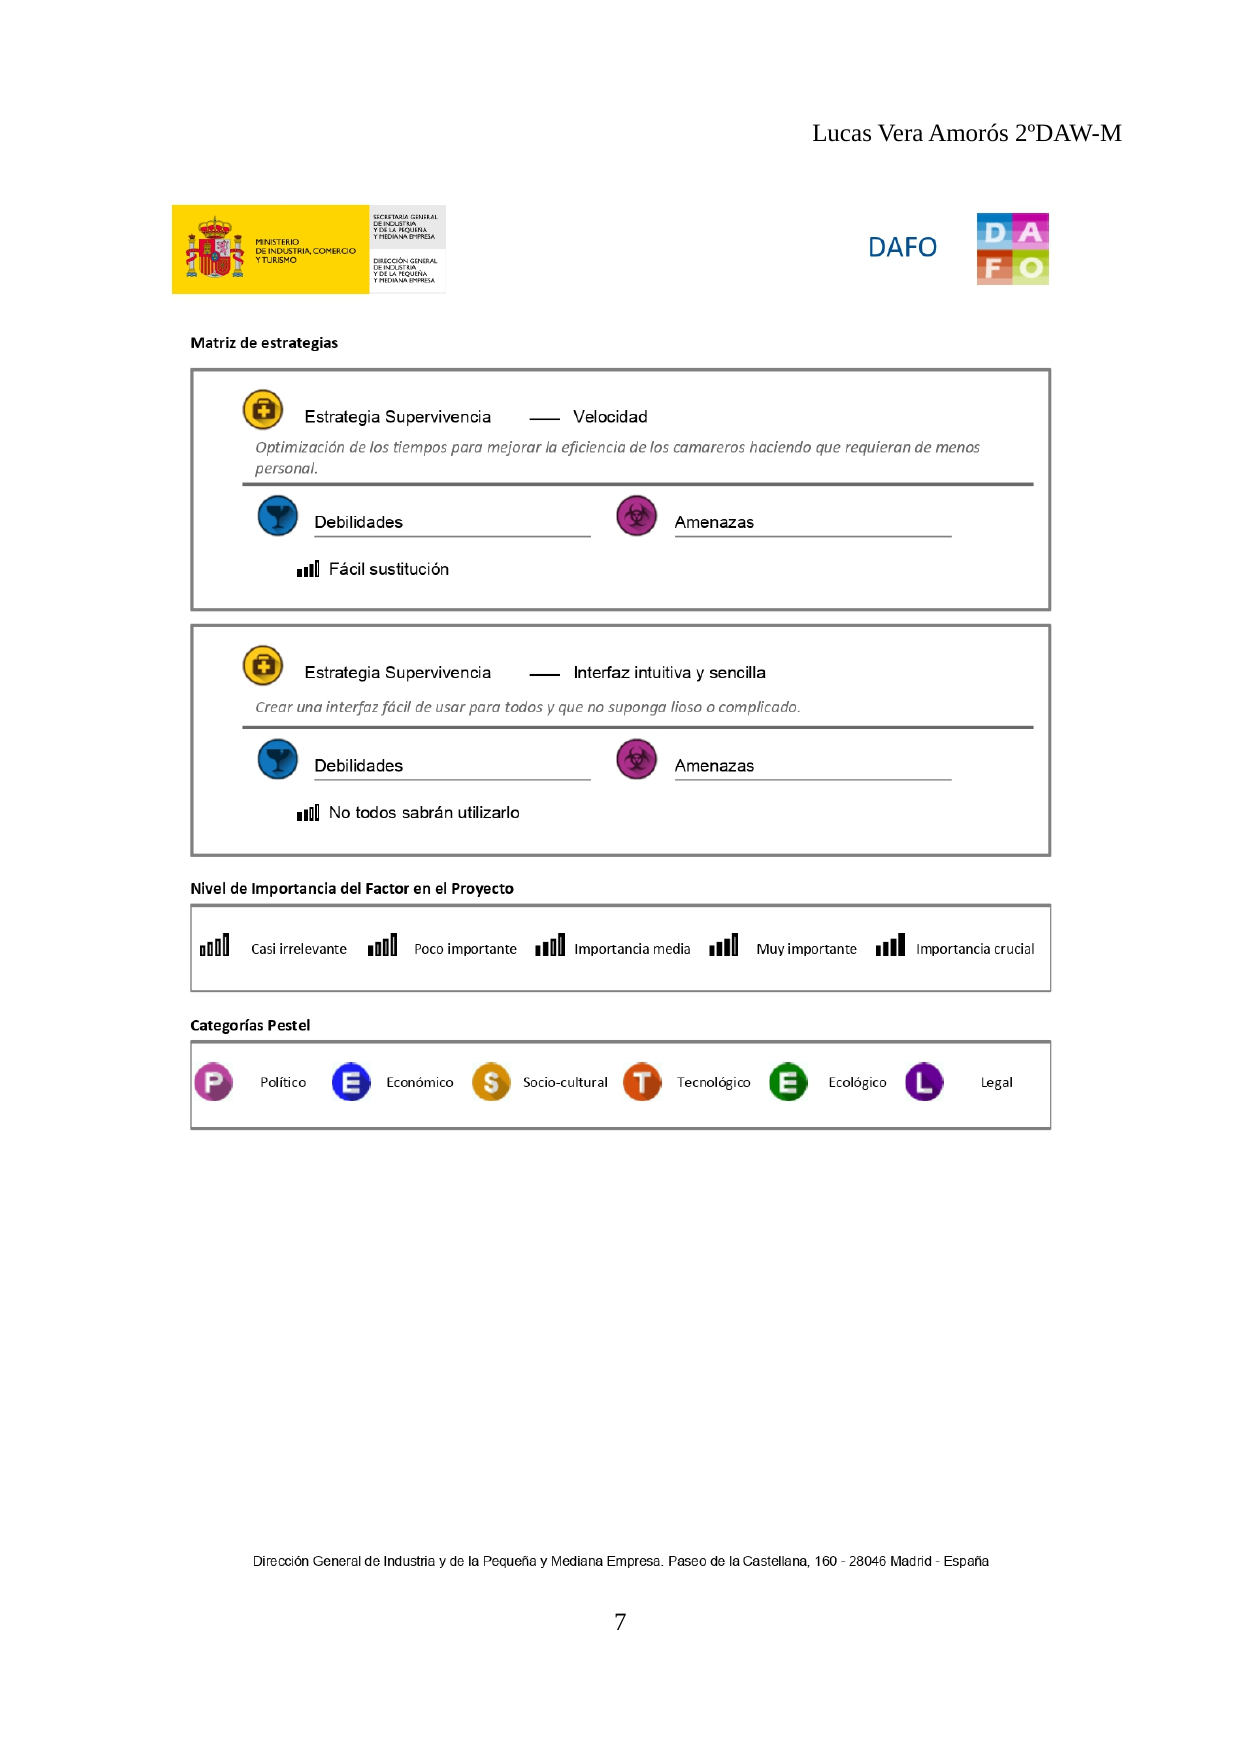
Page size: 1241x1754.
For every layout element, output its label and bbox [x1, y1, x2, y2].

picture [118, 176, 1123, 1596]
